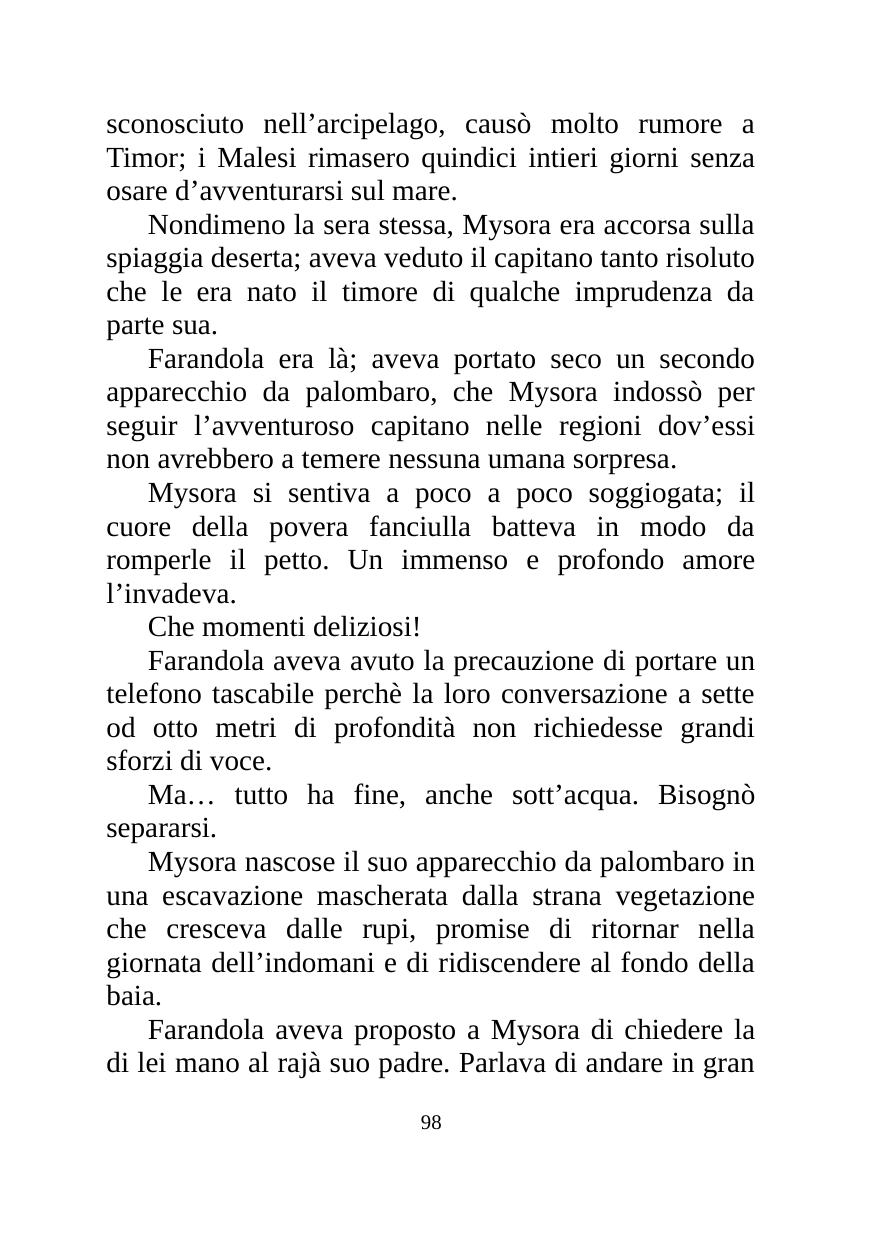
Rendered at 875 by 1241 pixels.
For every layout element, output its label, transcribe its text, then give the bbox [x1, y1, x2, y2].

text Farandola aveva proposto a Mysora di chiedere la di lei mano al rajà suo padre. Parlava di andare in gran [106, 1012, 756, 1079]
text Ma… tutto ha fine, anche sott’acqua. Bisognò separarsi. [106, 777, 756, 844]
text sconosciuto nell’arcipelago, causò molto rumore a Timor; i Malesi rimasero quindici intieri giorni senza osare d’avventurarsi sul mare. [106, 106, 756, 207]
text Farandola era là; aveva portato seco un secondo apparecchio da palombaro, che Mysora indossò per seguir l’avventuroso capitano nelle regioni dov’essi non avrebbero a temere nessuna umana sorpresa. [106, 341, 756, 475]
text Mysora si sentiva a poco a poco soggiogata; il cuore della povera fanciulla batteva in modo da romperle il petto. Un immenso e profondo amore l’invadeva. [106, 475, 756, 609]
text Nondimeno la sera stessa, Mysora era accorsa sulla spiaggia deserta; aveva veduto il capitano tanto risoluto che le era nato il timore di qualche imprudenza da parte sua. [106, 207, 756, 341]
text Che momenti deliziosi! [106, 609, 756, 643]
text Farandola aveva avuto la precauzione di portare un telefono tascabile perchè la loro conversazione a sette od otto metri di profondità non richiedesse grandi sforzi di voce. [106, 643, 756, 777]
text Mysora nascose il suo apparecchio da palombaro in una escavazione mascherata dalla strana vegetazione che cresceva dalle rupi, promise di ritornar nella giornata dell’indomani e di ridiscendere al fondo della baia. [106, 844, 756, 1012]
